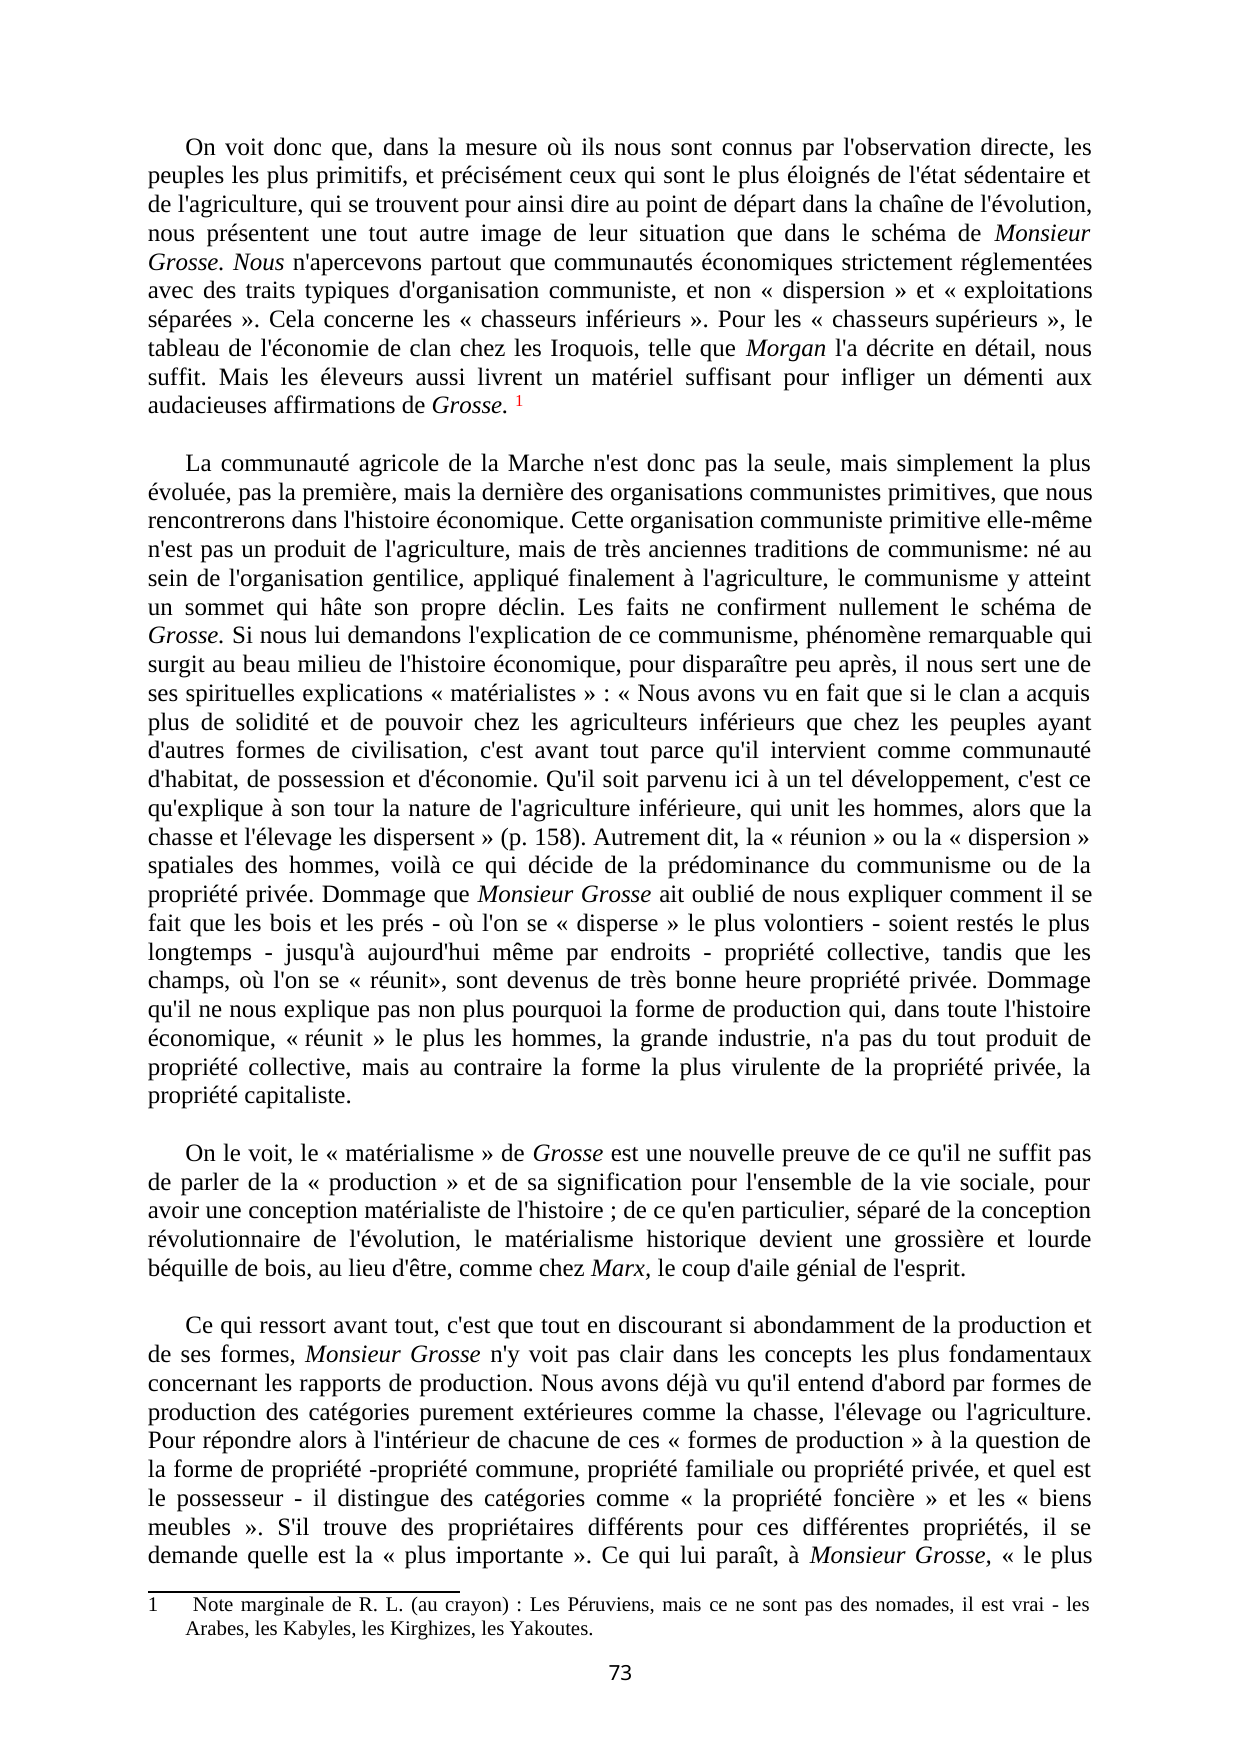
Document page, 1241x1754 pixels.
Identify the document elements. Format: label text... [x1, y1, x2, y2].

text La communauté agricole de la Marche n'est donc pas la seule, mais simplement la plus évoluée, pas la première, mais la dernière des organisations communistes primi­ti­ves, que nous rencontrerons dans l'histoire économique. Cette organisation commu­niste primitive elle-même n'est pas un produit de l'agriculture, mais de très anciennes traditions de communisme: né au sein de l'organisation gentilice, appliqué finalement à l'agriculture, le communisme y atteint un sommet qui hâte son propre déclin. Les faits ne confirment nullement le schéma de Grosse. Si nous lui demandons l'expli­cation de ce communisme, phénomène remarquable qui surgit au beau milieu de l'histoire économique, pour disparaître peu après, il nous sert une de ses spirituelles explications « matérialistes » : « Nous avons vu en fait que si le clan a acquis plus de solidité et de pouvoir chez les agriculteurs inférieurs que chez les peuples ayant d'autres formes de civilisation, c'est avant tout parce qu'il intervient comme communauté d'habitat, de possession et d'économie. Qu'il soit parvenu ici à un tel développement, c'est ce qu'explique à son tour la nature de l'agriculture inférieure, qui unit les hommes, alors que la chasse et l'élevage les dispersent » (p. 158). Autrement dit, la « réunion » ou la « dispersion » spatiales des hommes, voilà ce qui décide de la prédominance du communisme ou de la propriété privée. Dommage que Monsieur Grosse ait oublié de nous expliquer comment il se fait que les bois et les prés - où l'on se « disperse » le plus volontiers - soient restés le plus longtemps - jusqu'à aujourd'hui même par endroits - propriété collective, tandis que les champs, où l'on se « réunit», sont devenus de très bonne heure propriété privée. Dommage qu'il ne nous explique pas non plus pourquoi la forme de production qui, dans toute l'histoire économique, « réunit » le plus les hommes, la grande industrie, n'a pas du tout produit de propriété collective, mais au contraire la forme la plus virulente de la propriété privée, la propriété capitaliste. [148, 448, 1093, 1109]
text On voit donc que, dans la mesure où ils nous sont connus par l'observation directe, les peuples les plus primitifs, et précisément ceux qui sont le plus éloignés de l'état sédentaire et de l'agriculture, qui se trouvent pour ainsi dire au point de départ dans la chaîne de l'évolution, nous présentent une tout autre image de leur situation que dans le schéma de Monsieur Grosse. Nous n'apercevons partout que communau­tés économiques strictement réglementées avec des traits typiques d'organisation communiste, et non « dispersion » et « exploi­tations séparées ». Cela concerne les « chasseurs inférieurs ». Pour les « chas­seurs supé­rieurs », le tableau de l'économie de clan chez les Iroquois, telle que Morgan l'a décrite en détail, nous suffit. Mais les éleveurs aussi livrent un matériel suffisant pour infliger un démenti aux audacieuses affirmations de Grosse. [148, 132, 1093, 419]
text On le voit, le « matérialisme » de Grosse est une nouvelle preuve de ce qu'il ne suffit pas de parler de la « production » et de sa signification pour l'ensemble de la vie sociale, pour avoir une conception matérialiste de l'histoire ; de ce qu'en particulier, séparé de la conception révolutionnaire de l'évolution, le matérialisme historique devient une grossière et lourde béquille de bois, au lieu d'être, comme chez Marx, le coup d'aile génial de l'esprit. [148, 1138, 1093, 1282]
text Note marginale de R. L. (au crayon) : Les Péruviens, mais ce ne sont pas des nomades, il est vrai - les Arabes, les Kabyles, les Kirghizes, les Yakoutes. [148, 1592, 1093, 1640]
text Ce qui ressort avant tout, c'est que tout en discourant si abondamment de la production et de ses formes, Monsieur Grosse n'y voit pas clair dans les concepts les plus fondamentaux concernant les rapports de production. Nous avons déjà vu qu'il entend d'abord par formes de production des catégories purement extérieures comme la chasse, l'élevage ou l'agriculture. Pour répondre alors à l'intérieur de chacune de ces « formes de production » à la question de la forme de propriété -propriété commune, propriété familiale ou propriété privée, et quel est le possesseur - il distingue des catégories comme « la propriété foncière » et les « biens meubles ». S'il trouve des propriétaires différents pour ces différentes propriétés, il se demande quelle est la « plus importante ». Ce qui lui paraît, à Monsieur Grosse, « le plus [148, 1310, 1093, 1569]
